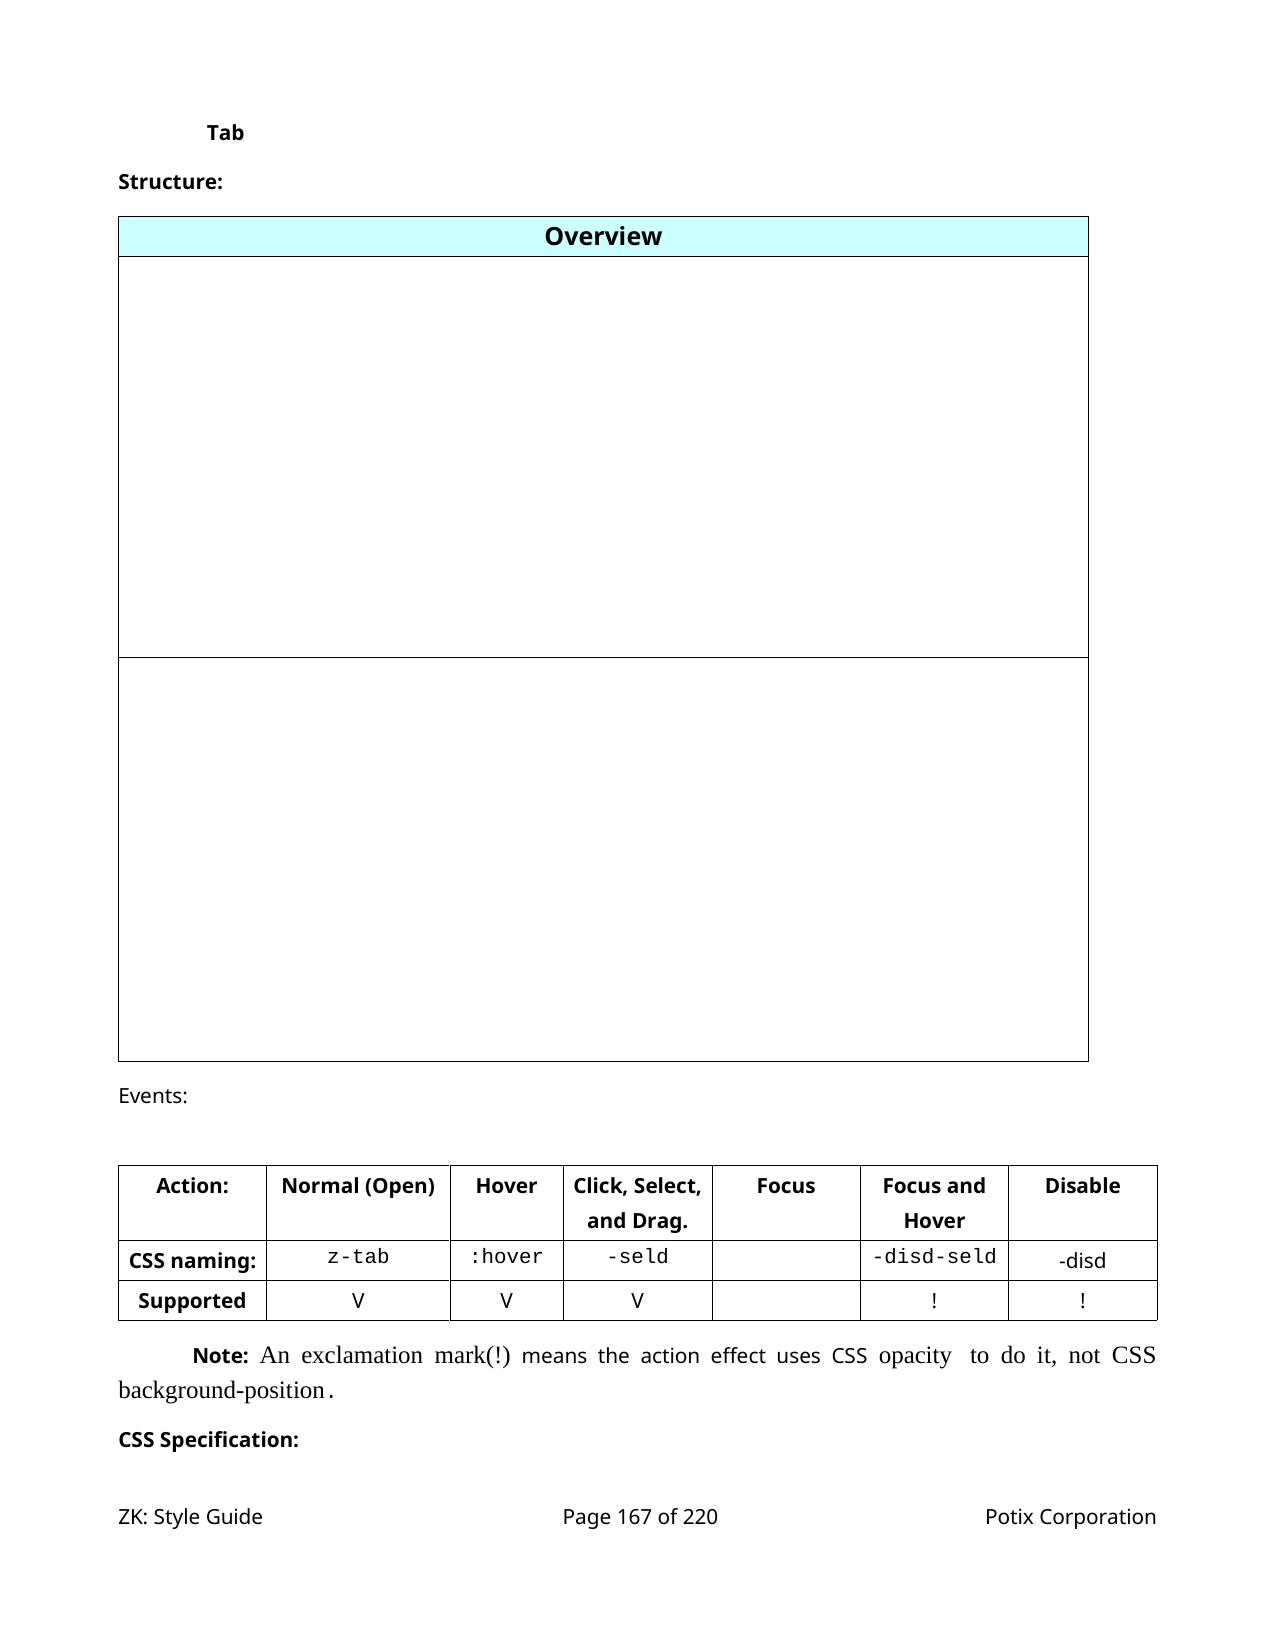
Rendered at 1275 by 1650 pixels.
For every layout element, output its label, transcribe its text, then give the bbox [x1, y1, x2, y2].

table_header Click, Select, and Drag. [564, 1166, 712, 1240]
subtitle Tab [207, 118, 1157, 146]
table_cell V [451, 1281, 563, 1320]
table_cell [119, 257, 1088, 657]
table_cell -seld [564, 1241, 712, 1280]
table_cell -disd-seld [861, 1241, 1008, 1280]
table_cell ! [861, 1281, 1008, 1320]
table_cell [713, 1281, 860, 1320]
table_header Hover [451, 1166, 563, 1240]
table_header Action: [119, 1166, 266, 1240]
table_header Disable [1009, 1166, 1157, 1240]
text Note: An exclamation mark(!) means the action effect uses CSS opacity to do it, not CSS background-position. [118, 1341, 1157, 1405]
table_cell [119, 658, 1088, 1061]
text Events: [118, 1081, 1157, 1145]
table_cell Supported [119, 1281, 266, 1320]
table_cell V [267, 1281, 449, 1320]
table_cell :hover [451, 1241, 563, 1280]
text CSS Specification: [118, 1425, 1157, 1453]
table_header Focus [713, 1166, 860, 1240]
table_cell CSS naming: [119, 1241, 266, 1280]
table_header Overview [119, 217, 1088, 256]
table_header Focus and Hover [861, 1166, 1008, 1240]
table_cell ! [1009, 1281, 1157, 1320]
table_cell z-tab [267, 1241, 449, 1280]
text Structure: [118, 167, 1157, 195]
table_cell V [564, 1281, 712, 1320]
table_cell -disd [1009, 1241, 1157, 1280]
table_header Normal (Open) [267, 1166, 449, 1240]
table_cell [713, 1241, 860, 1280]
